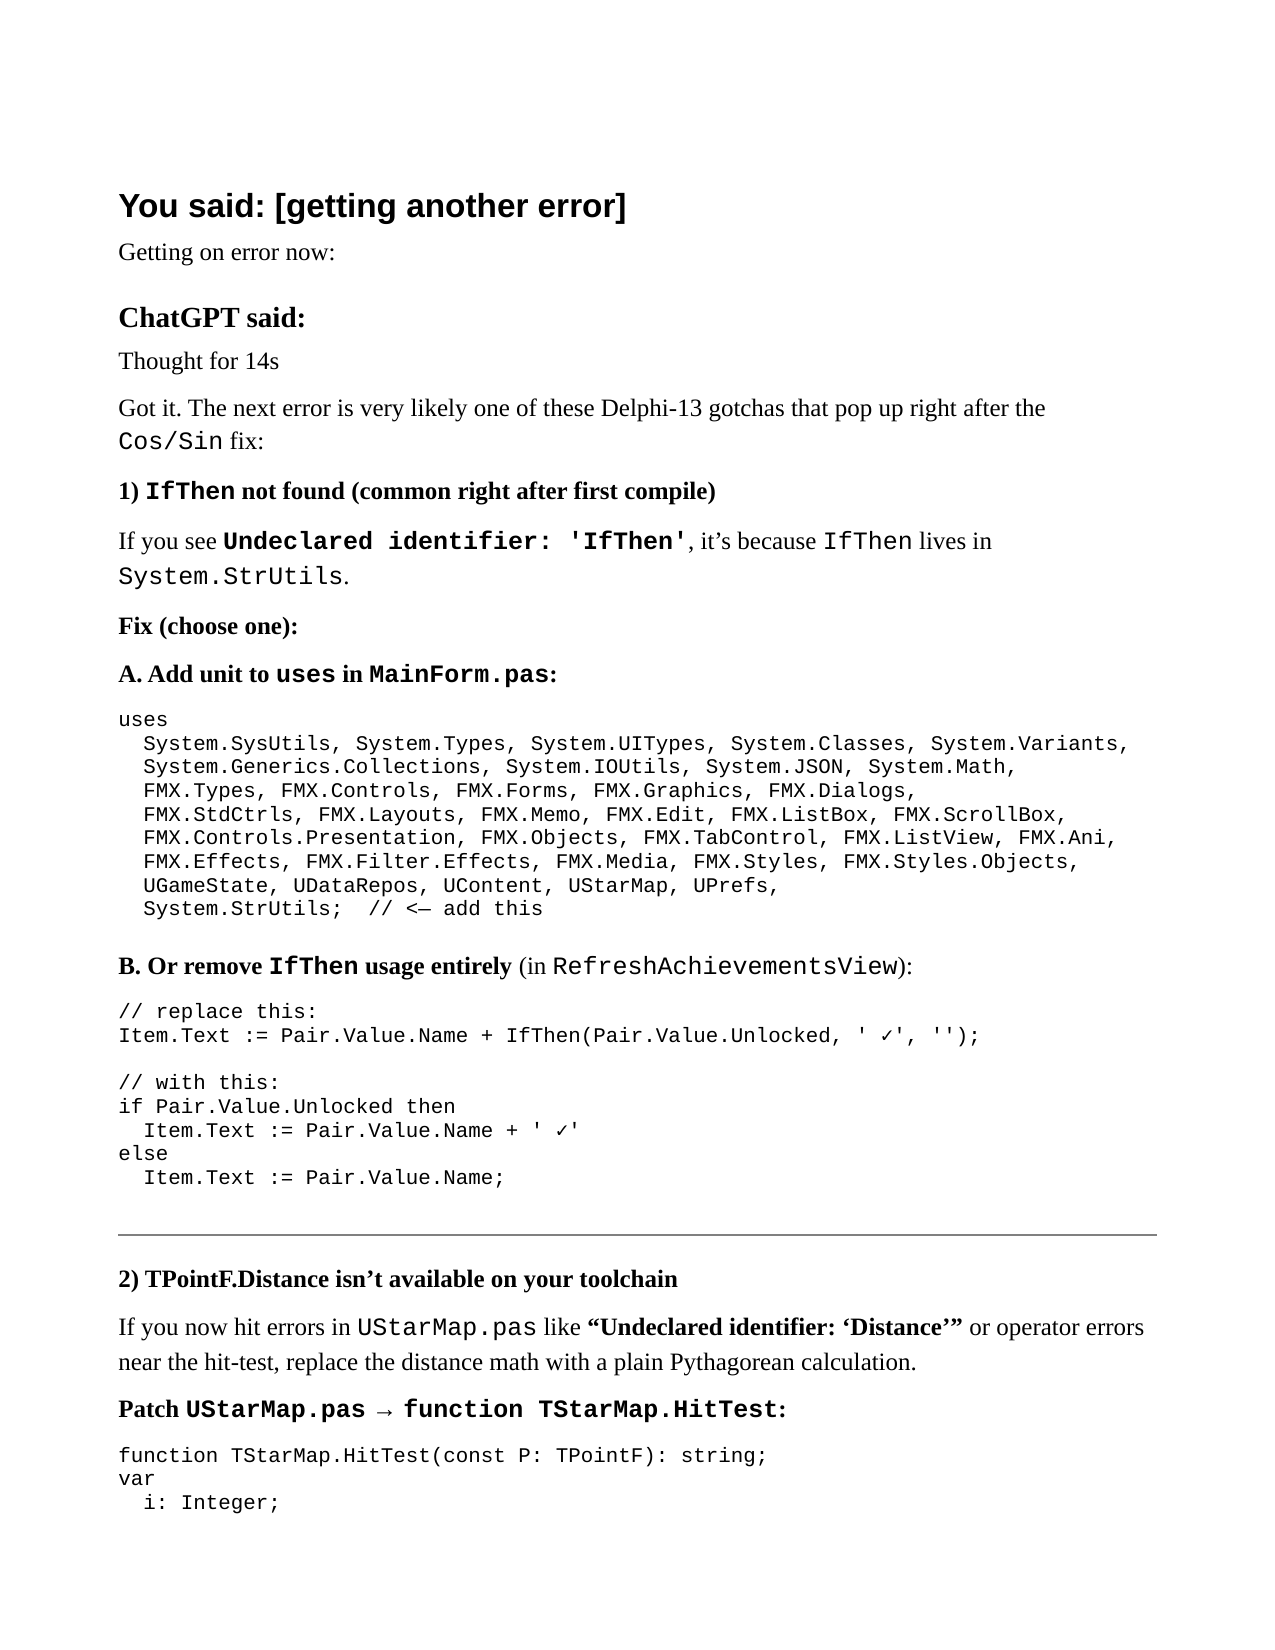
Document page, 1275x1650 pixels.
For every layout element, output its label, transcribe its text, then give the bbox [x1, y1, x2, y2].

text 2) TPointF.Distance isn’t available on your toolchain [118, 1264, 1157, 1293]
text FMX.Controls.Presentation, FMX.Objects, FMX.TabControl, FMX.ListView, FMX.Ani, [118, 827, 1157, 851]
text function TStarMap.HitTest(const P: TPointF): string; [118, 1444, 1157, 1468]
subtitle You said: [getting another error] [118, 187, 1157, 225]
text Patch UStarMap.pas → function TStarMap.HitTest: [118, 1394, 1157, 1425]
text FMX.Types, FMX.Controls, FMX.Forms, FMX.Graphics, FMX.Dialogs, [118, 780, 1157, 804]
text Item.Text := Pair.Value.Name + ' ✓' [118, 1119, 1157, 1143]
text System.Generics.Collections, System.IOUtils, System.JSON, System.Math, [118, 756, 1157, 780]
text If you see Undeclared identifier: 'IfThen', it’s because IfThen lives in System.StrUtils. [118, 526, 1157, 592]
text if Pair.Value.Unlocked then [118, 1096, 1157, 1119]
text UGameState, UDataRepos, UContent, UStarMap, UPrefs, [118, 874, 1157, 898]
text Got it. The next error is very likely one of these Delphi-13 gotchas that pop up right after the Cos/Sin fix: [118, 393, 1157, 457]
text System.StrUtils; // <— add this [118, 898, 1157, 922]
text Item.Text := Pair.Value.Name + IfThen(Pair.Value.Unlocked, ' ✓', ''); [118, 1025, 1157, 1049]
text // replace this: [118, 1001, 1157, 1025]
text Fix (choose one): [118, 611, 1157, 640]
text i: Integer; [118, 1492, 1157, 1516]
subtitle ChatGPT said: [118, 300, 1157, 333]
text var [118, 1468, 1157, 1492]
text A. Add unit to uses in MainForm.pas: [118, 659, 1157, 690]
text uses [118, 709, 1157, 733]
text FMX.StdCtrls, FMX.Layouts, FMX.Memo, FMX.Edit, FMX.ListBox, FMX.ScrollBox, [118, 804, 1157, 827]
text // with this: [118, 1072, 1157, 1096]
text 1) IfThen not found (common right after first compile) [118, 476, 1157, 507]
text B. Or remove IfThen usage entirely (in RefreshAchievementsView): [118, 951, 1157, 982]
text else [118, 1143, 1157, 1167]
text Getting on error now: [118, 237, 1157, 266]
text Thought for 14s [118, 346, 1157, 374]
text If you now hit errors in UStarMap.pas like “Undeclared identifier: ‘Distance’” or operator errors near the hit-test, replace the distance math with a plain Pythagorean calculation. [118, 1312, 1157, 1376]
text FMX.Effects, FMX.Filter.Effects, FMX.Media, FMX.Styles, FMX.Styles.Objects, [118, 851, 1157, 874]
text System.SysUtils, System.Types, System.UITypes, System.Classes, System.Variants, [118, 733, 1157, 756]
text Item.Text := Pair.Value.Name; [118, 1167, 1157, 1191]
